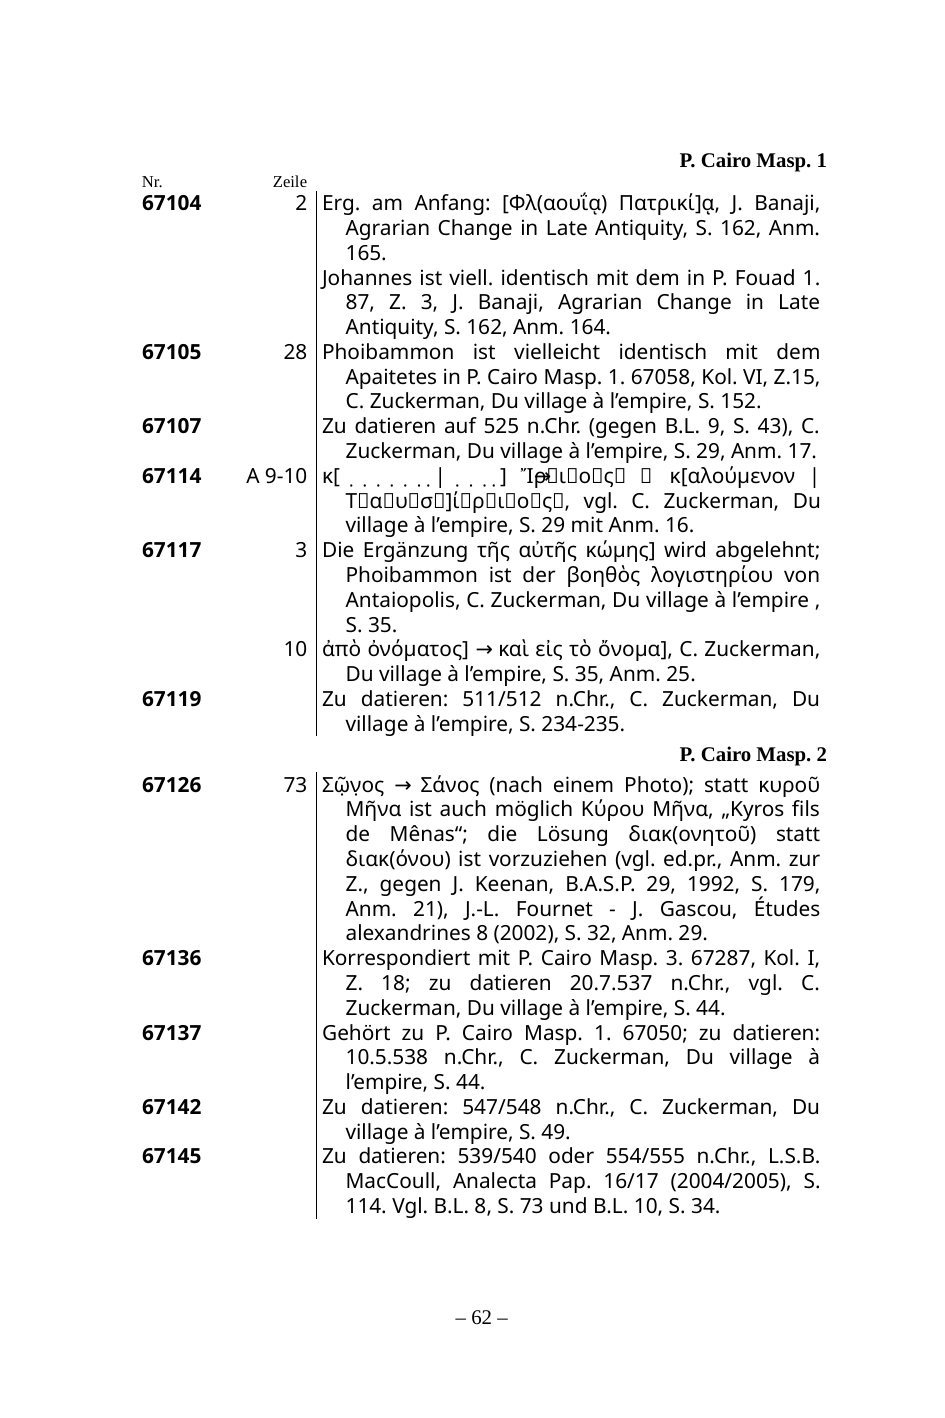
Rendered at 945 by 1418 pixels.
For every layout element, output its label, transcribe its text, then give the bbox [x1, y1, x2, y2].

table_cell 67142 [136, 1095, 316, 1144]
table_cell Zu datieren: 539/540 oder 554/555 n.Chr., L.S.B. MacCoull, Analecta Pap. 16/17 (2004/2005), S. 114. Vgl. B.L. 8, S. 73 und B.L. 10, S. 34. [317, 1144, 827, 1218]
table_cell Korrespondiert mit P. Cairo Masp. 3. 67287, Kol. I, Z. 18; zu datieren 20.7.537 n.Chr., vgl. C. Zuckerman, Du village à l’empire, S. 44. [317, 946, 827, 1020]
table_cell Zu datieren auf 525 n.Chr. (gegen B.L. 9, S. 43), C. Zuckerman, Du village à l’empire, S. 29, Anm. 17. [317, 414, 827, 463]
table_cell 67105 [136, 340, 224, 414]
table_cell Johannes ist viell. identisch mit dem in P. Fouad 1. 87, Z. 3, J. Banaji, Agrarian Change in Late Antiquity, S. 162, Anm. 164. [317, 265, 827, 339]
table_cell 67136 [136, 946, 316, 1020]
table_cell κ[ ̣ ̣ ̣ ̣ ̣ ̣ ̣| ̣ ̣ ̣ ̣] Ἴριος → κ[αλούμενον | Ταυσ]ίριος, vgl. C. Zuckerman, Du village à l’empire, S. 29 mit Anm. 16. [317, 464, 827, 538]
subtitle P. Cairo Masp. 2 [136, 742, 827, 766]
table_header 67126 [136, 772, 224, 946]
table_cell 67107 [136, 414, 316, 463]
table_cell 10 [136, 637, 316, 687]
table_cell 67145 [136, 1144, 316, 1218]
table_cell Die Ergänzung τῆς αὐτῆς κώμης] wird abgelehnt; Phoibammon ist der βοηθὸς λογιστηρίου von Antaiopolis, C. Zuckerman, Du village à l’empire , S. 35. [317, 538, 827, 637]
table_cell 28 [224, 340, 316, 414]
table_cell Zu datieren: 547/548 n.Chr., C. Zuckerman, Du village à l’empire, S. 49. [317, 1095, 827, 1144]
table_cell [224, 265, 316, 339]
table_cell Erg. am Anfang: [Φλ(αουΐᾳ) Πατρικί]ᾳ, J. Banaji, Agrarian Change in Late Antiquity, S. 162, Anm. 165. [317, 191, 827, 265]
table_cell 67114 [136, 464, 224, 538]
table_cell Gehört zu P. Cairo Masp. 1. 67050; zu datieren: 10.5.538 n.Chr., C. Zuckerman, Du village à l’empire, S. 44. [317, 1020, 827, 1094]
table_cell ἀπὸ ὀνόματος] → καὶ εἰς τὸ ὄνομα], C. Zuckerman, Du village à l’empire, S. 35, Anm. 25. [317, 637, 827, 687]
table_header 73 [224, 772, 316, 946]
table_cell 67137 [136, 1020, 316, 1094]
table_cell 3 [224, 538, 316, 637]
table_cell Phoibammon ist vielleicht identisch mit dem Apaitetes in P. Cairo Masp. 1. 67058, Kol. VI, Z.15, C. Zuckerman, Du village à l’empire, S. 152. [317, 340, 827, 414]
table_cell 67117 [136, 538, 224, 637]
table_header Σῶ̣ν̣ος → Σάνος (nach einem Photo); statt κυροῦ Μῆνα ist auch möglich Κύρου Μῆνα, „Kyros fils de Mênas“; die Lösung διακ(ονητοῦ) statt διακ(όνου) ist vorzuziehen (vgl. ed.pr., Anm. zur Z., gegen J. Keenan, B.A.S.P. 29, 1992, S. 179, Anm. 21), J.-L. Fournet - J. Gascou, Études alexandrines 8 (2002), S. 32, Anm. 29. [317, 772, 827, 946]
table_cell Zu datieren: 511/512 n.Chr., C. Zuckerman, Du village à l’empire, S. 234-235. [317, 687, 827, 736]
table_cell 67104 [136, 191, 224, 265]
table_cell 67119 [136, 687, 316, 736]
table_cell 2 [224, 191, 316, 265]
table_cell A 9-10 [224, 464, 316, 538]
table_cell [136, 265, 224, 339]
